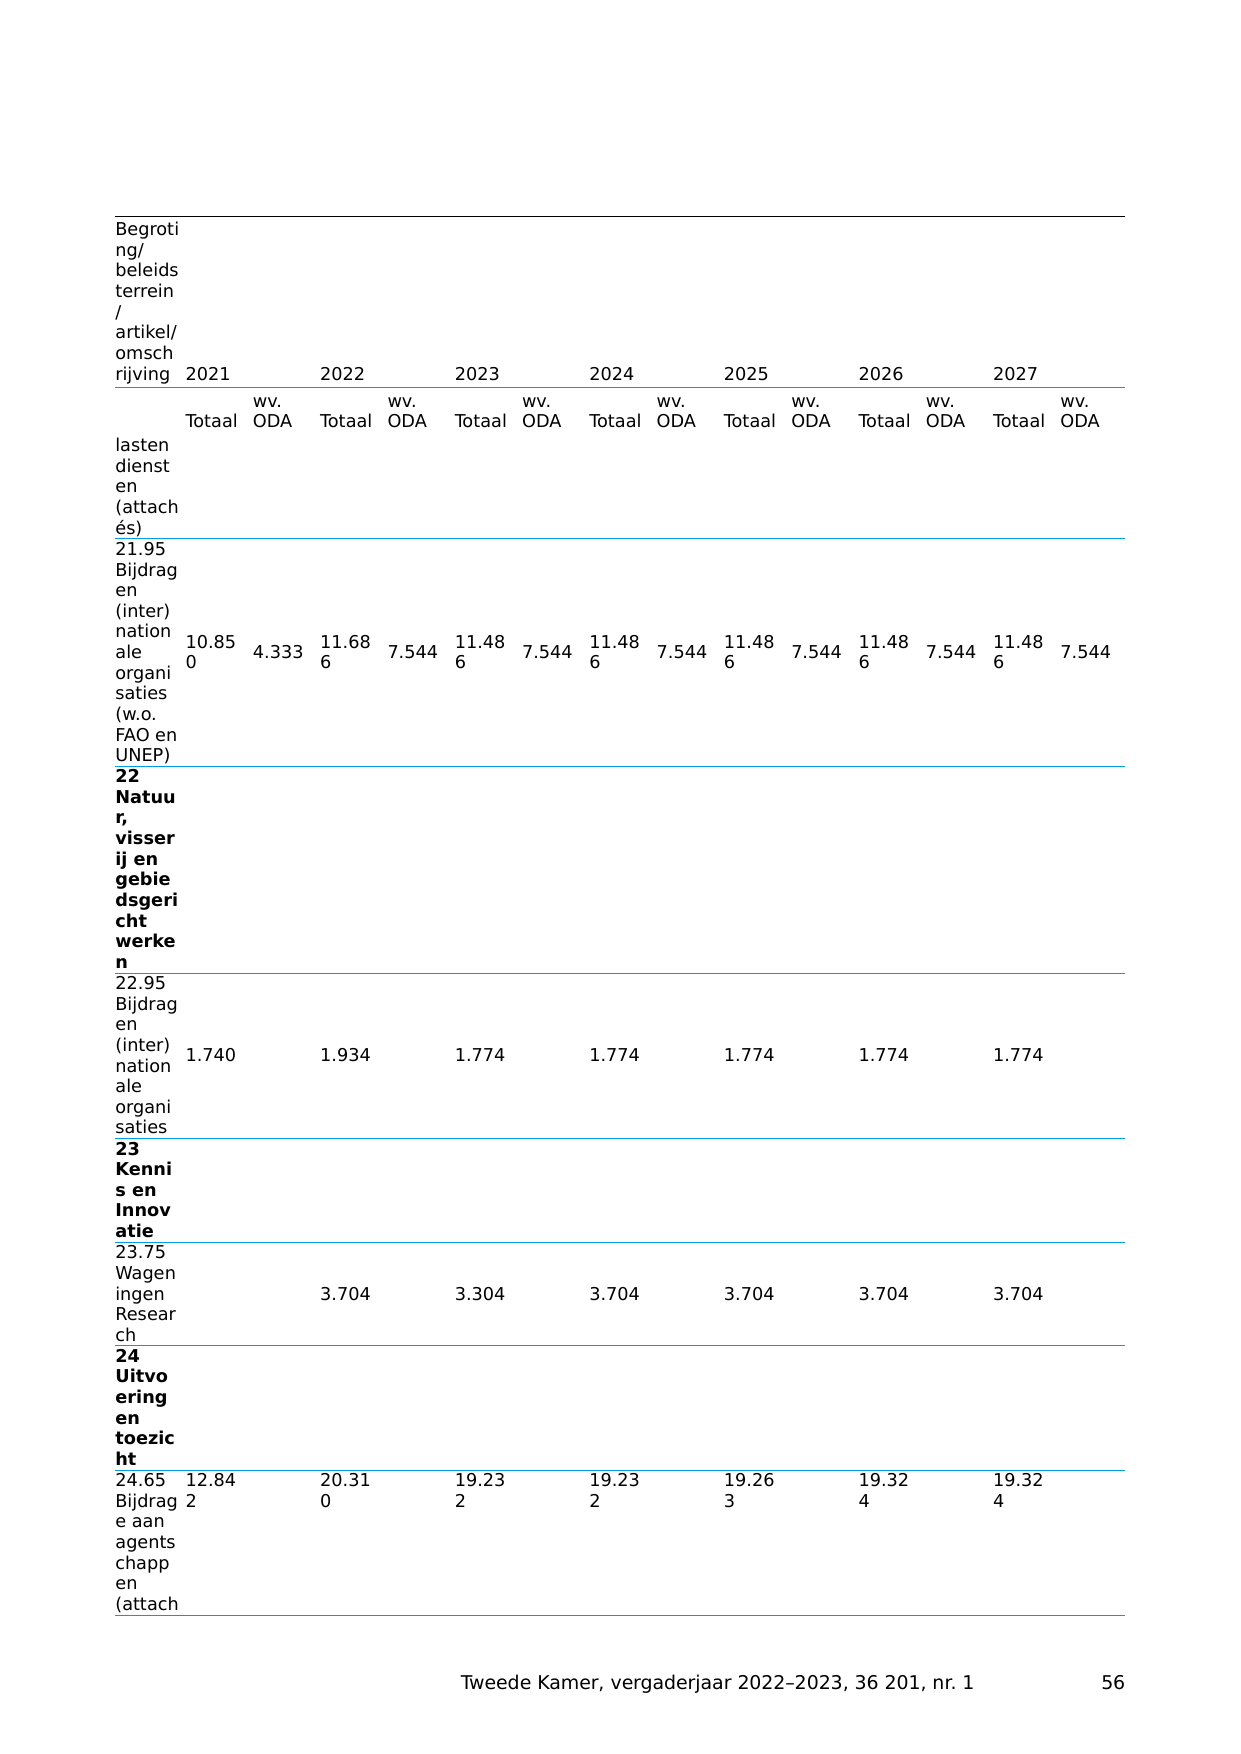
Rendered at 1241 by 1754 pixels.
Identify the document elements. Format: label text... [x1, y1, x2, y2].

table_cell 3.304 [452, 1243, 519, 1345]
table_cell [452, 1346, 519, 1469]
table_cell 19.232 [586, 1471, 653, 1614]
table_cell [855, 1346, 923, 1469]
table_cell Totaal [990, 388, 1057, 435]
table_cell 11.486 [855, 539, 923, 766]
table_cell 24.65 Bijdrage aan agentschappen (attach [115, 1471, 182, 1614]
table_cell 2021 [183, 217, 317, 387]
table_cell [721, 767, 788, 972]
table_cell wv. ODA [788, 388, 855, 435]
table_cell Totaal [183, 388, 250, 435]
table_cell [855, 435, 923, 538]
table_cell 7.544 [654, 539, 721, 766]
table_cell [855, 767, 923, 972]
table_cell 2026 [855, 217, 990, 387]
table_cell [519, 1139, 586, 1242]
table_cell [855, 1139, 923, 1242]
table_cell [519, 974, 586, 1138]
table_cell 3.704 [855, 1243, 923, 1345]
table_cell 7.544 [788, 539, 855, 766]
table_cell [721, 435, 788, 538]
table_cell [250, 1139, 317, 1242]
table_cell 11.486 [586, 539, 653, 766]
table_cell 2022 [317, 217, 452, 387]
table_cell 11.486 [452, 539, 519, 766]
table_cell [452, 435, 519, 538]
table_cell [183, 1139, 250, 1242]
table_cell [586, 767, 653, 972]
table_cell [250, 974, 317, 1138]
table_cell 3.704 [721, 1243, 788, 1345]
table_cell [250, 1471, 317, 1614]
table_cell [250, 435, 317, 538]
table_cell [654, 767, 721, 972]
table_cell [384, 974, 452, 1138]
table_header Tabel 11 De HGIS horizontaal: meerjarencijfers per begrotingsartikel [115, 191, 1125, 216]
table_cell [452, 767, 519, 972]
table_cell [1057, 974, 1125, 1138]
table_cell [384, 1471, 452, 1614]
table_cell 21.95 Bijdragen (inter)nationale organisaties (w.o. FAO en UNEP) [115, 539, 182, 766]
table_cell 3.704 [317, 1243, 384, 1345]
table_cell [519, 1243, 586, 1345]
table_cell 7.544 [384, 539, 452, 766]
table_cell 7.544 [519, 539, 586, 766]
table_cell [721, 1346, 788, 1469]
table_cell 11.486 [721, 539, 788, 766]
table_cell Totaal [452, 388, 519, 435]
table_cell [1057, 767, 1125, 972]
table_cell [317, 767, 384, 972]
table_cell 2027 [990, 217, 1125, 387]
table_cell [990, 1139, 1057, 1242]
table_cell [183, 435, 250, 538]
table_cell 3.704 [990, 1243, 1057, 1345]
table_cell [788, 767, 855, 972]
table_cell 19.324 [990, 1471, 1057, 1614]
table_cell 19.232 [452, 1471, 519, 1614]
table_cell [1057, 435, 1125, 538]
table_cell [923, 1243, 990, 1345]
table_cell 1.934 [317, 974, 384, 1138]
table_cell 7.544 [923, 539, 990, 766]
table_cell 2024 [586, 217, 721, 387]
table_cell 22 Natuur, visserij en gebiedsgericht werken [115, 767, 182, 972]
table_cell [1057, 1139, 1125, 1242]
table_cell [990, 435, 1057, 538]
table_cell 1.774 [855, 974, 923, 1138]
table_cell wv. ODA [250, 388, 317, 435]
table_cell wv. ODA [384, 388, 452, 435]
table_cell 19.324 [855, 1471, 923, 1614]
table_cell 1.774 [586, 974, 653, 1138]
table_cell [788, 1243, 855, 1345]
table_cell 11.486 [990, 539, 1057, 766]
table_cell Begroting/beleidsterrein/artikel/omschrijving [115, 217, 182, 387]
table_cell wv. ODA [1057, 388, 1125, 435]
table_cell [586, 1346, 653, 1469]
table_cell 12.842 [183, 1471, 250, 1614]
table_cell [384, 767, 452, 972]
table_cell [923, 1471, 990, 1614]
table_cell 22.95 Bijdragen (inter)nationale organisaties [115, 974, 182, 1138]
table_cell 1.774 [721, 974, 788, 1138]
table_cell 2025 [721, 217, 855, 387]
table_cell 1.740 [183, 974, 250, 1138]
table_cell 1.774 [990, 974, 1057, 1138]
table_cell [317, 435, 384, 538]
table_cell [1057, 1346, 1125, 1469]
table_cell [384, 435, 452, 538]
table_cell [519, 767, 586, 972]
table_cell [115, 388, 182, 435]
table_cell [250, 767, 317, 972]
table_cell 23.75 Wageningen Research [115, 1243, 182, 1345]
table_cell [788, 974, 855, 1138]
table_cell [317, 1139, 384, 1242]
table_cell 2023 [452, 217, 586, 387]
table_cell [654, 1471, 721, 1614]
table_cell [519, 1346, 586, 1469]
table_cell [990, 1346, 1057, 1469]
table_cell [250, 1346, 317, 1469]
table_cell [990, 767, 1057, 972]
table_cell [654, 974, 721, 1138]
table_cell Totaal [721, 388, 788, 435]
table_cell [519, 435, 586, 538]
table_cell [183, 1346, 250, 1469]
table_cell 7.544 [1057, 539, 1125, 766]
table_cell [923, 767, 990, 972]
table_cell 19.263 [721, 1471, 788, 1614]
table_cell [923, 974, 990, 1138]
table_cell Totaal [317, 388, 384, 435]
table_cell Totaal [586, 388, 653, 435]
table_cell [788, 1471, 855, 1614]
table_cell [384, 1139, 452, 1242]
table_cell 11.686 [317, 539, 384, 766]
table_cell [586, 1139, 653, 1242]
table_cell Totaal [855, 388, 923, 435]
table_cell [654, 1243, 721, 1345]
table_cell [721, 1139, 788, 1242]
table_cell [1057, 1243, 1125, 1345]
table_cell 23 Kennis en Innovatie [115, 1139, 182, 1242]
table_cell [250, 1243, 317, 1345]
table_cell 1.774 [452, 974, 519, 1138]
table_cell 24 Uitvoering en toezicht [115, 1346, 182, 1469]
table_cell [923, 1139, 990, 1242]
table_cell [452, 1139, 519, 1242]
table_cell wv. ODA [654, 388, 721, 435]
table_cell 4.333 [250, 539, 317, 766]
table_cell [923, 435, 990, 538]
table_cell wv. ODA [519, 388, 586, 435]
table_cell [654, 1139, 721, 1242]
table_cell [788, 435, 855, 538]
table_cell [586, 435, 653, 538]
table_cell 20.310 [317, 1471, 384, 1614]
table_cell [317, 1346, 384, 1469]
table_cell wv. ODA [923, 388, 990, 435]
table_cell [384, 1243, 452, 1345]
table_cell [183, 767, 250, 972]
table_cell [519, 1471, 586, 1614]
table_cell 10.850 [183, 539, 250, 766]
table_cell [183, 1243, 250, 1345]
table_cell [788, 1346, 855, 1469]
table_cell [654, 1346, 721, 1469]
table_cell [923, 1346, 990, 1469]
table_cell lastendiensten (attachés) [115, 435, 182, 538]
table_cell [1057, 1471, 1125, 1614]
table_cell [384, 1346, 452, 1469]
table_cell [788, 1139, 855, 1242]
table_cell 3.704 [586, 1243, 653, 1345]
table_cell [654, 435, 721, 538]
